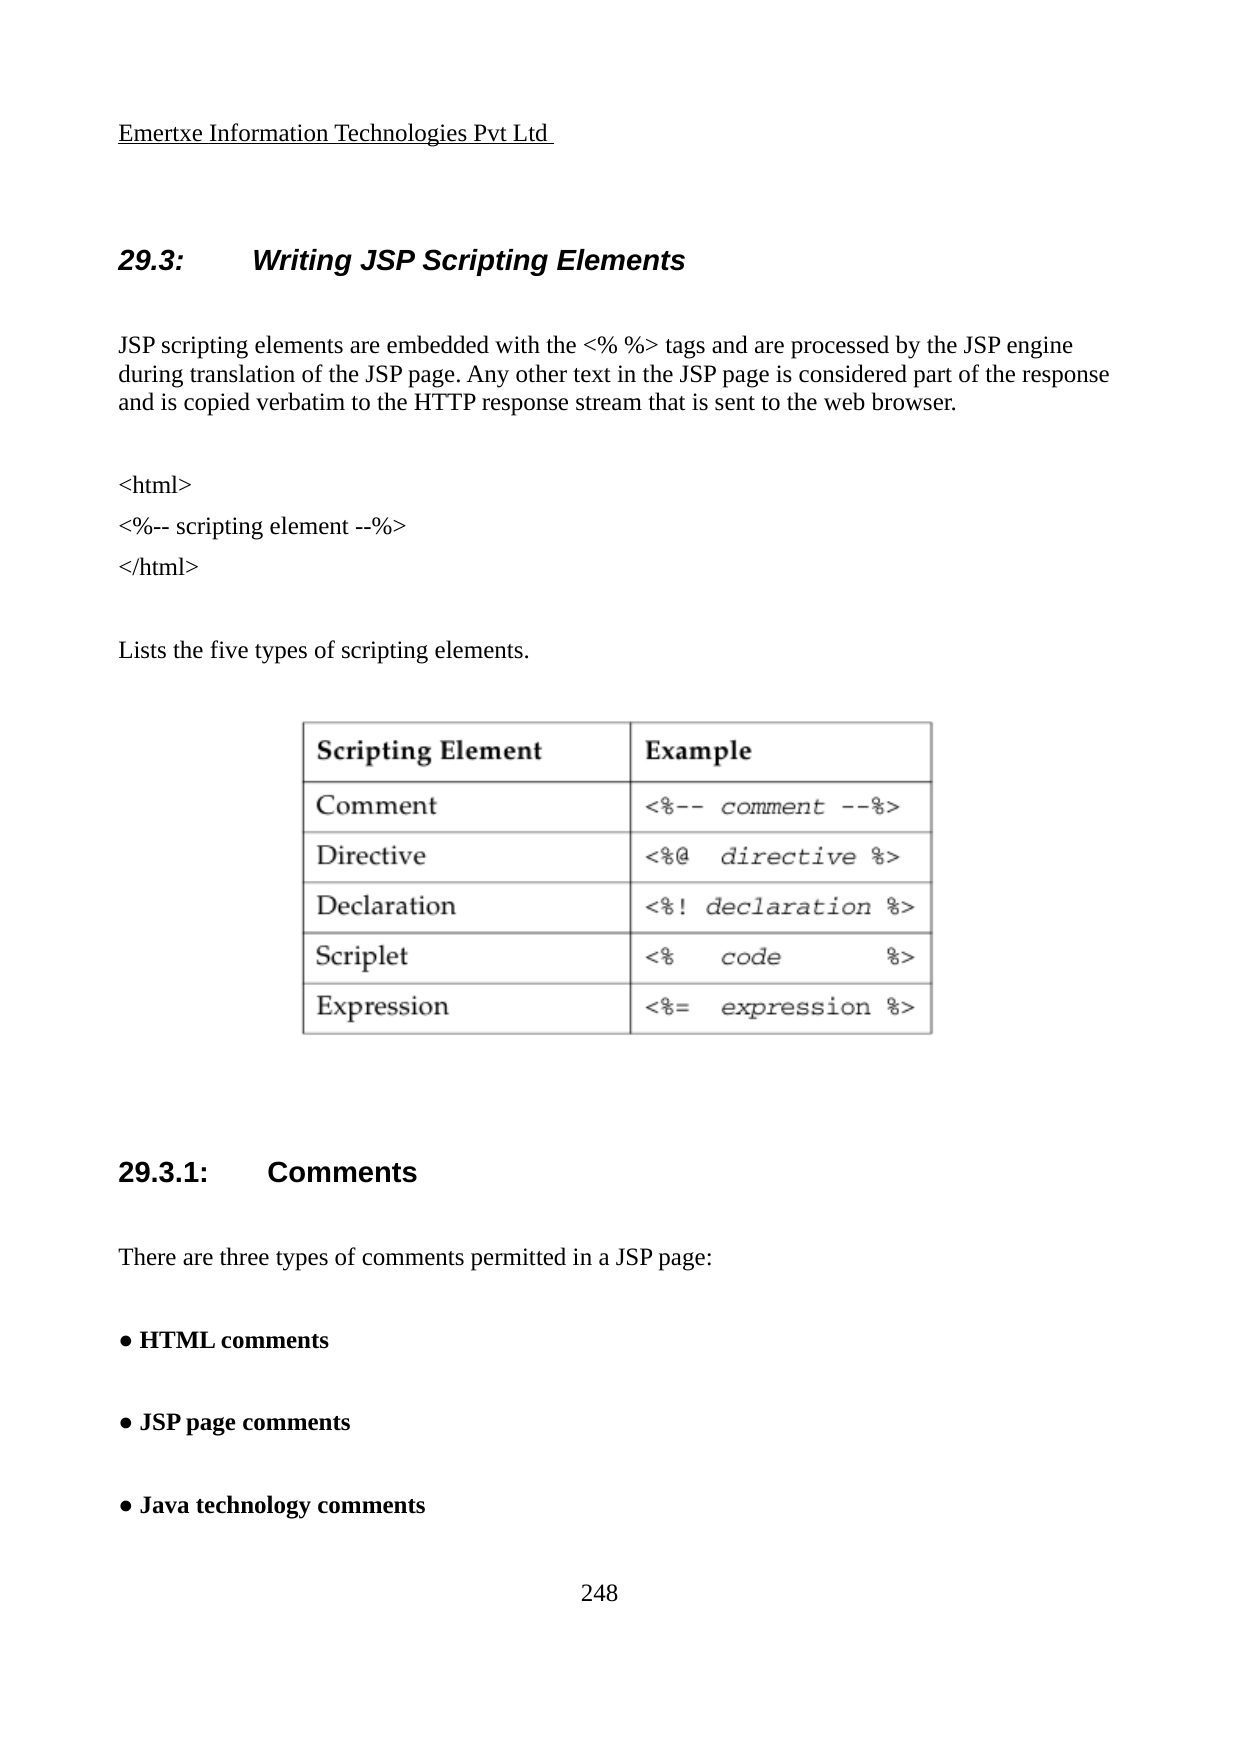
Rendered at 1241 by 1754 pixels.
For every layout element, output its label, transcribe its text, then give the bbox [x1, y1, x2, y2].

text Lists the five types of scripting elements. [118, 635, 1122, 664]
text ● JSP page comments [118, 1407, 1122, 1436]
picture [278, 717, 963, 1057]
text ● Java technology comments [118, 1490, 1122, 1518]
text </html> [118, 552, 1122, 581]
text There are three types of comments permitted in a JSP page: [118, 1242, 1122, 1271]
text <%-- scripting element --%> [118, 511, 1122, 540]
text ● HTML comments [118, 1325, 1122, 1353]
text <html> [118, 470, 1122, 499]
text JSP scripting elements are embedded with the <% %> tags and are processed by the JSP engine during translation of the JSP page. Any other text in the JSP page is considered part of the response and is copied verbatim to the HTTP response stream that is sent to the web browser. [118, 330, 1122, 416]
subtitle Writing JSP Scripting Elements [118, 243, 1122, 276]
subtitle Comments [118, 1155, 1122, 1188]
